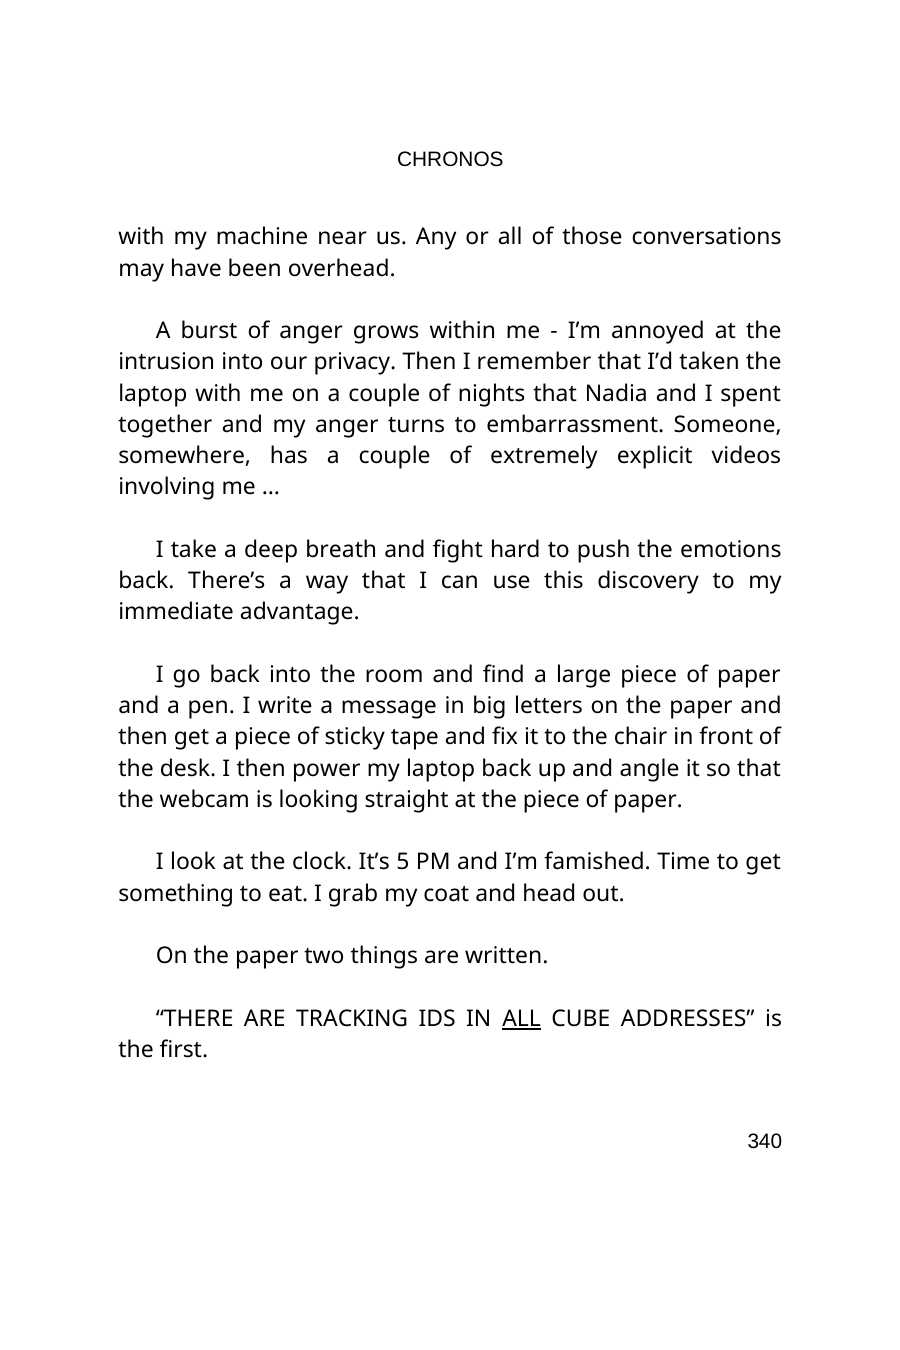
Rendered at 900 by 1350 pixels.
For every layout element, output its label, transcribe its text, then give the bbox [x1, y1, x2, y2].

text with my machine near us. Any or all of those conversations may have been overhead. [118, 220, 782, 283]
text On the paper two things are written. [118, 939, 782, 970]
text “THERE ARE TRACKING IDS IN ALL CUBE ADDRESSES” is the first. [118, 1001, 782, 1064]
text I take a deep breath and fight hard to push the emotions back. There’s a way that I can use this discovery to my immediate advantage. [118, 533, 782, 626]
text A burst of anger grows within me - I’m annoyed at the intrusion into our privacy. Then I remember that I’d taken the laptop with me on a couple of nights that Nadia and I spent together and my anger turns to embarrassment. Someone, somewhere, has a couple of extremely explicit videos involving me … [118, 314, 782, 501]
text I look at the clock. It’s 5 PM and I’m famished. Time to get something to eat. I grab my coat and head out. [118, 845, 782, 908]
text I go back into the room and find a large piece of paper and a pen. I write a message in big letters on the paper and then get a piece of sticky tape and fix it to the chair in front of the desk. I then power my laptop back up and angle it so that the webcam is looking straight at the piece of paper. [118, 658, 782, 814]
